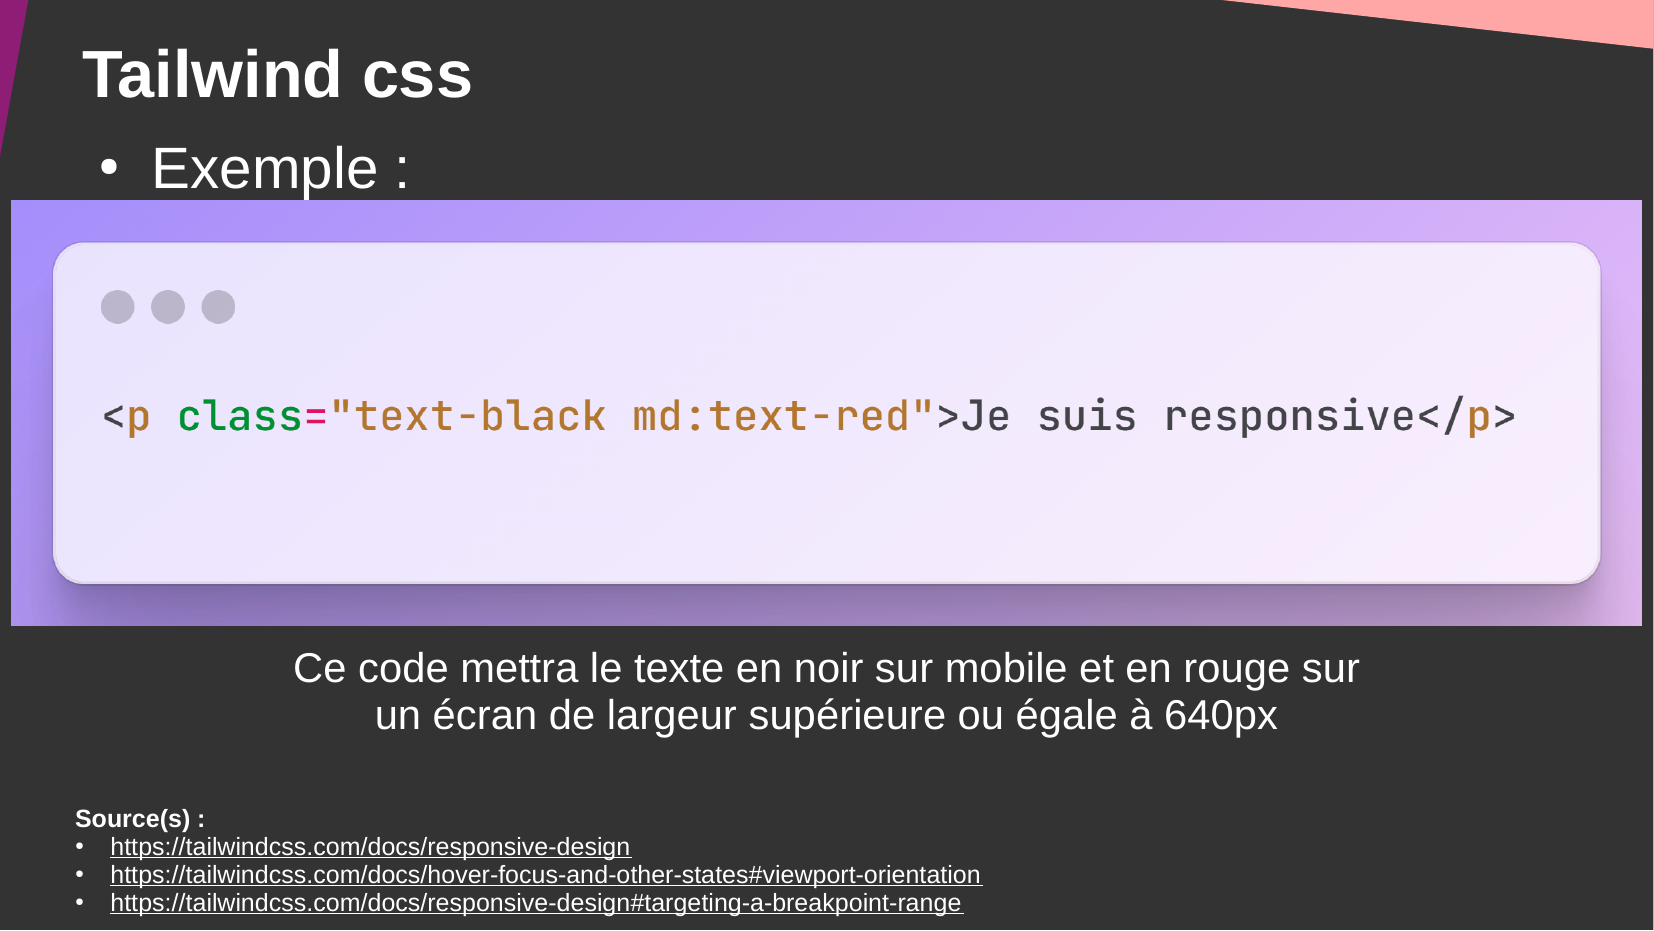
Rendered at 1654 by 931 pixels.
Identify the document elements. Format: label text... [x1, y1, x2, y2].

list Exemple : [80, 135, 1605, 200]
text_box [0, 0, 29, 157]
text_box Ce code mettra le texte en noir sur mobile et en rouge sur un écran de largeur supérieure ou égale à 640px [253, 637, 1400, 746]
picture [11, 200, 1642, 626]
text_box Source(s) : https://tailwindcss.com/docs/responsive-design https://tailwindcss.com/docs/hover-focus-and-other-states#viewport-orientation https://tailwindcss.com/docs/responsive-design#targeting-a-breakpoint-range [60, 797, 1546, 925]
text_box [1221, 0, 1654, 49]
title Tailwind css [82, 37, 1571, 122]
